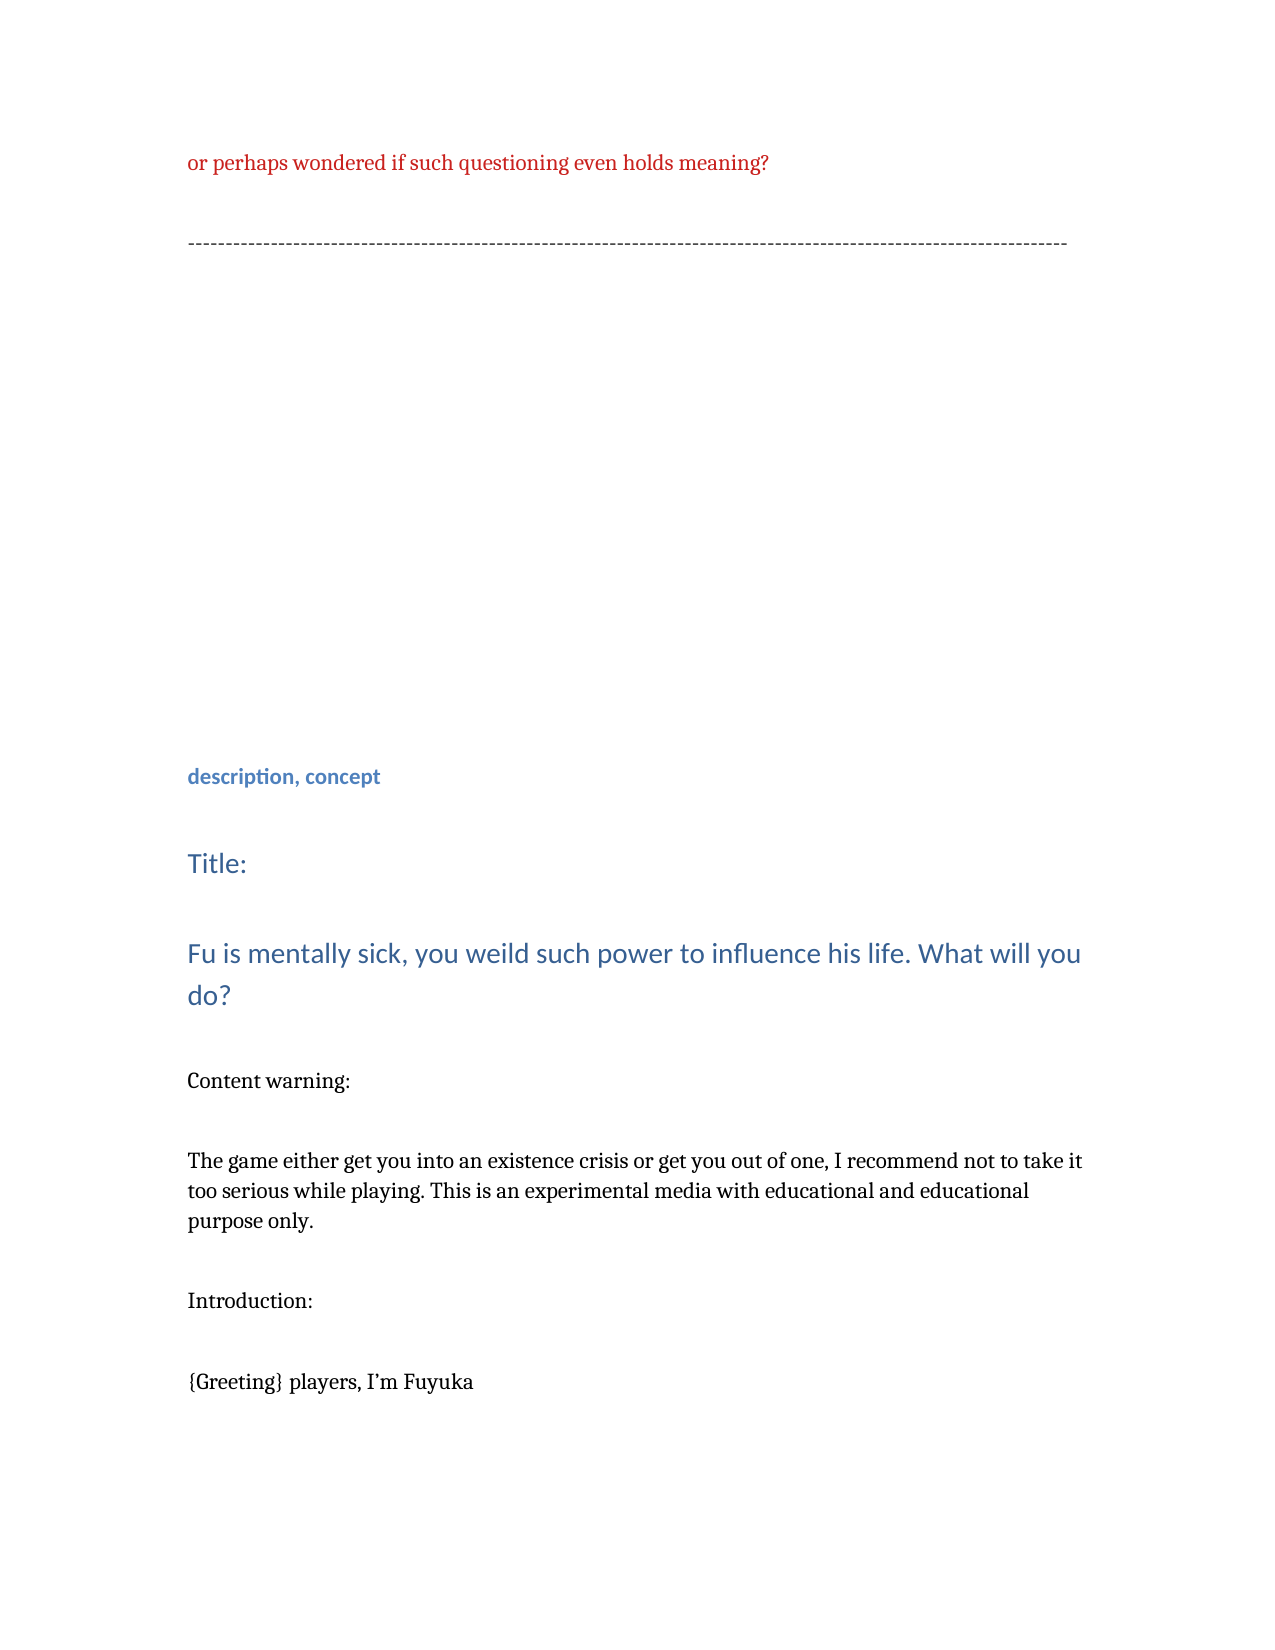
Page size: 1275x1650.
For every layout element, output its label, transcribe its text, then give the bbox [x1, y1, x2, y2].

subtitle Title: [187, 845, 1087, 880]
text Content warning: [187, 1067, 1087, 1094]
text Introduction: [187, 1288, 1087, 1315]
text The game either get you into an existence crisis or get you out of one, I recommend not to take it too serious while playing. This is an experimental media with educational and educational purpose only. [187, 1148, 1087, 1234]
text --------------------------------------------------------------------------------------------------------------------- [187, 230, 1087, 257]
subtitle description, concept [187, 762, 1087, 791]
text or perhaps wondered if such questioning even holds meaning? [187, 150, 1087, 176]
subtitle Fu is mentally sick, you weild such power to influence his life. What will you do? [187, 936, 1087, 1012]
text {Greeting} players, I’m Fuyuka [187, 1368, 1087, 1395]
